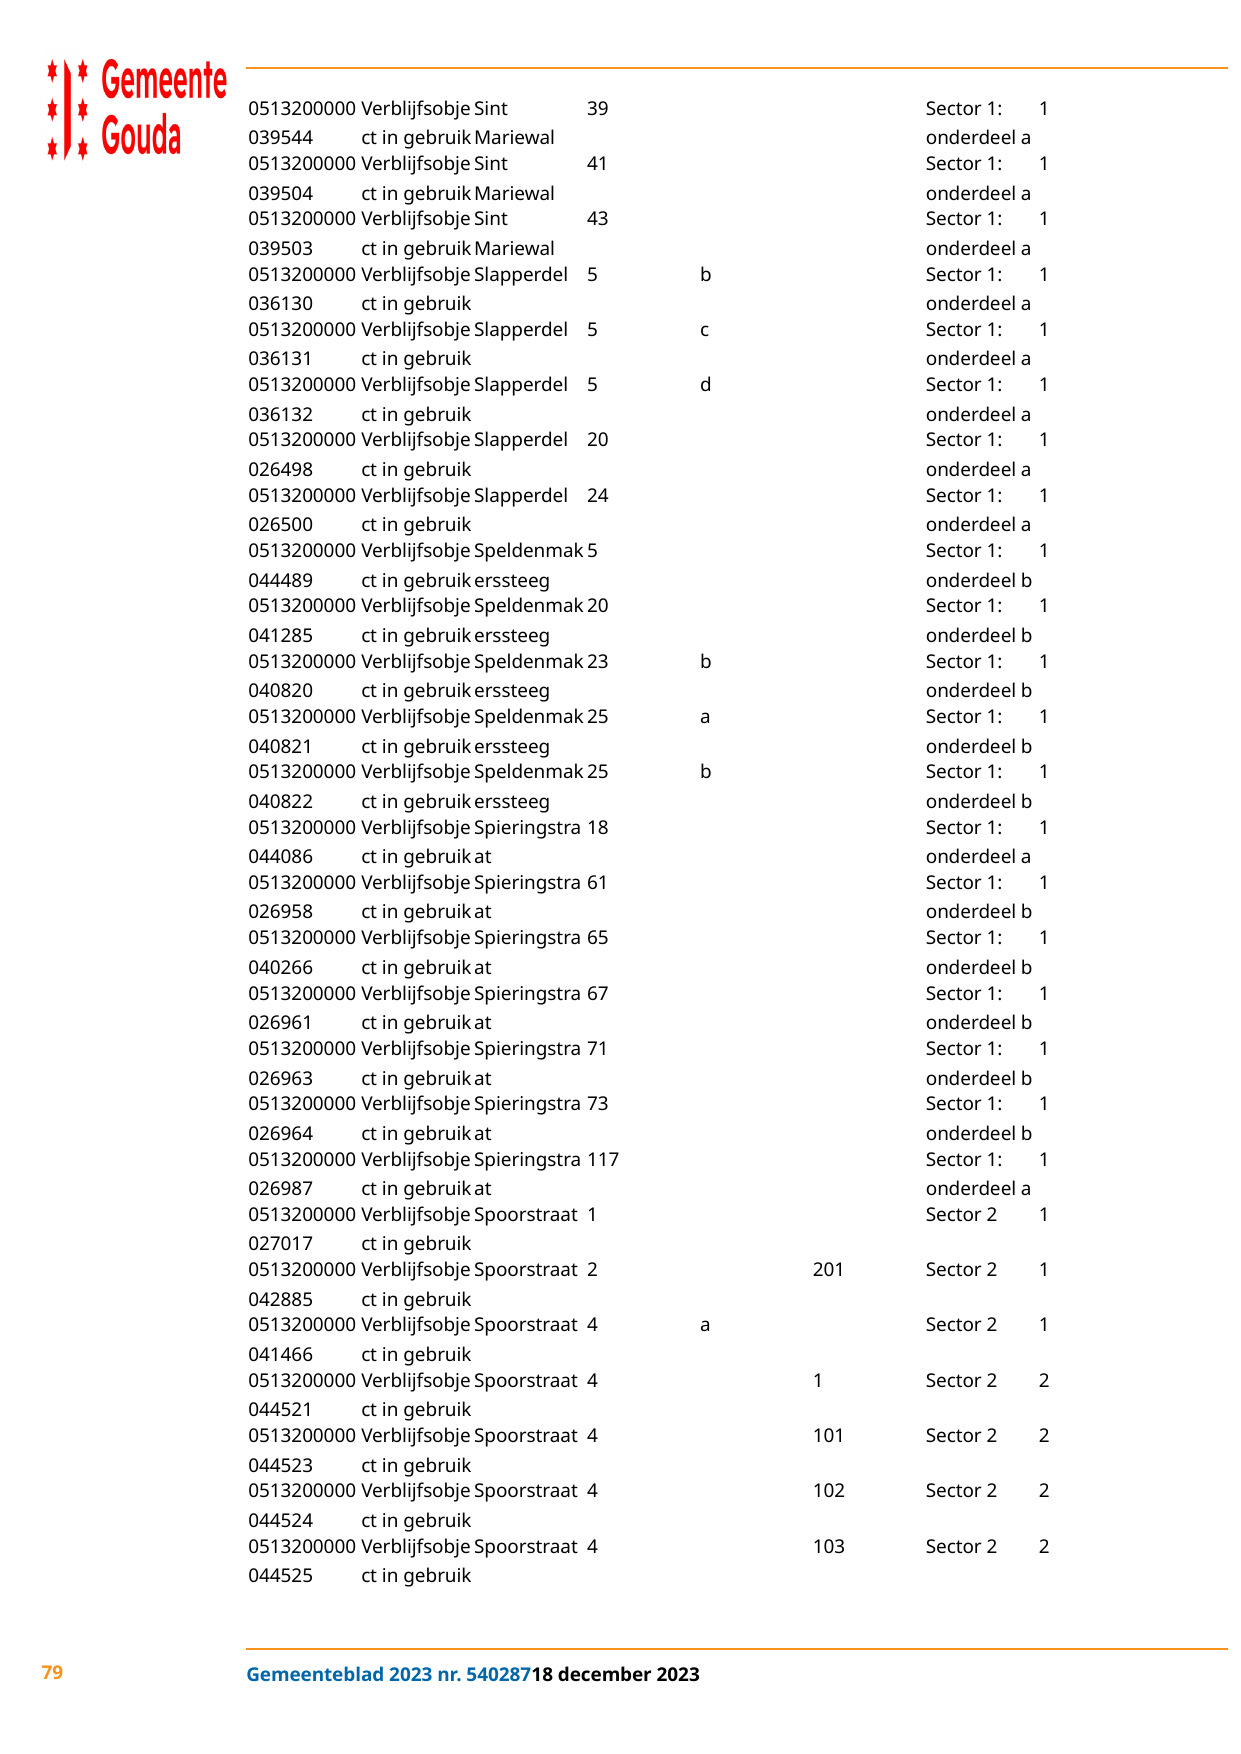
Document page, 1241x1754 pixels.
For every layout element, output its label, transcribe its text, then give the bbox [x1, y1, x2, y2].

table_cell 0513200000036132 [248, 371, 361, 427]
table_cell 0513200000044525 [248, 1533, 361, 1588]
table_cell Sint Mariewal [474, 205, 587, 261]
table_cell 0513200000044523 [248, 1422, 361, 1478]
table_cell 0513200000026500 [248, 482, 361, 537]
table_cell [700, 95, 813, 150]
table_cell [813, 759, 926, 814]
table_cell 1 [1039, 1201, 1152, 1256]
table_cell [813, 869, 926, 924]
table_cell Verblijfsobject in gebruik [361, 1256, 474, 1312]
table_cell Slapperdel [474, 427, 587, 482]
table_cell Spoorstraat [474, 1201, 587, 1256]
table_cell Sector 1: onderdeel a [926, 95, 1038, 150]
table_cell Speldenmakerssteeg [474, 593, 587, 648]
table_cell Spieringstraat [474, 814, 587, 869]
table_cell Verblijfsobject in gebruik [361, 150, 474, 205]
table_cell [700, 869, 813, 924]
table_cell Verblijfsobject in gebruik [361, 371, 474, 427]
table_cell [700, 150, 813, 205]
table_cell 0513200000039544 [248, 95, 361, 150]
table_cell 5 [587, 537, 700, 593]
table_cell 65 [587, 925, 700, 980]
table_cell Verblijfsobject in gebruik [361, 814, 474, 869]
table_cell Sector 1: onderdeel a [926, 150, 1038, 205]
table_cell 1 [1039, 703, 1152, 758]
table_cell [700, 427, 813, 482]
picture [41, 47, 231, 172]
table_cell Spieringstraat [474, 1146, 587, 1201]
table_cell Speldenmakerssteeg [474, 648, 587, 703]
table_cell 1 [1039, 1035, 1152, 1090]
table_cell 4 [587, 1422, 700, 1478]
table_cell 0513200000026987 [248, 1146, 361, 1201]
table_cell [700, 537, 813, 593]
table_cell [813, 150, 926, 205]
table_cell Spoorstraat [474, 1478, 587, 1533]
table_cell Verblijfsobject in gebruik [361, 980, 474, 1035]
table_cell Sector 2 [926, 1367, 1038, 1422]
table_cell Verblijfsobject in gebruik [361, 205, 474, 261]
table_cell 0513200000039503 [248, 205, 361, 261]
table_cell Verblijfsobject in gebruik [361, 95, 474, 150]
table_cell b [700, 648, 813, 703]
table_cell Verblijfsobject in gebruik [361, 593, 474, 648]
table_cell Spoorstraat [474, 1533, 587, 1588]
table_cell [813, 1146, 926, 1201]
table_cell [700, 593, 813, 648]
table_cell Verblijfsobject in gebruik [361, 869, 474, 924]
table_cell Verblijfsobject in gebruik [361, 537, 474, 593]
table_cell [700, 814, 813, 869]
table_cell 0513200000039504 [248, 150, 361, 205]
table_cell 2 [1039, 1422, 1152, 1478]
table_cell [813, 316, 926, 371]
table_cell 4 [587, 1478, 700, 1533]
table_cell 0513200000044521 [248, 1367, 361, 1422]
table_cell 0513200000044524 [248, 1478, 361, 1533]
table_cell 2 [587, 1256, 700, 1312]
table_cell Sector 1: onderdeel b [926, 648, 1038, 703]
table_cell 0513200000026961 [248, 980, 361, 1035]
table_cell 1 [1039, 537, 1152, 593]
table_cell Sector 1: onderdeel a [926, 205, 1038, 261]
table_cell [700, 1146, 813, 1201]
table_cell 4 [587, 1312, 700, 1367]
table_cell Speldenmakerssteeg [474, 759, 587, 814]
table_cell Verblijfsobject in gebruik [361, 261, 474, 316]
table_cell 1 [1039, 759, 1152, 814]
table_cell Verblijfsobject in gebruik [361, 1422, 474, 1478]
table_cell 1 [1039, 205, 1152, 261]
table_cell Sector 2 [926, 1478, 1038, 1533]
table_cell 0513200000040821 [248, 703, 361, 758]
table_cell 1 [1039, 1090, 1152, 1146]
table_cell [813, 814, 926, 869]
table_cell 117 [587, 1146, 700, 1201]
table_cell Spieringstraat [474, 980, 587, 1035]
table_cell Sector 1: onderdeel a [926, 316, 1038, 371]
table_cell 2 [1039, 1478, 1152, 1533]
table_cell 1 [1039, 1256, 1152, 1312]
table_cell 67 [587, 980, 700, 1035]
table_cell 73 [587, 1090, 700, 1146]
table_cell 2 [1039, 1367, 1152, 1422]
table_cell Spoorstraat [474, 1312, 587, 1367]
table_cell Spieringstraat [474, 1035, 587, 1090]
table_cell [700, 1090, 813, 1146]
table_cell 1 [1039, 371, 1152, 427]
table_cell 1 [1039, 925, 1152, 980]
table_cell Sector 1: onderdeel a [926, 261, 1038, 316]
table_cell Verblijfsobject in gebruik [361, 316, 474, 371]
table_cell [700, 1422, 813, 1478]
table_cell Sector 1: onderdeel a [926, 814, 1038, 869]
table_cell [813, 1312, 926, 1367]
table_cell 41 [587, 150, 700, 205]
table_cell 61 [587, 869, 700, 924]
table_cell 4 [587, 1533, 700, 1588]
table_cell Verblijfsobject in gebruik [361, 648, 474, 703]
table_cell [813, 427, 926, 482]
table_cell Sector 1: onderdeel a [926, 371, 1038, 427]
table_cell 5 [587, 371, 700, 427]
table_cell 0513200000026964 [248, 1090, 361, 1146]
table_cell 0513200000040266 [248, 925, 361, 980]
table_cell [813, 371, 926, 427]
table_cell Speldenmakerssteeg [474, 703, 587, 758]
table_cell [813, 980, 926, 1035]
table_cell 0513200000041285 [248, 593, 361, 648]
table_cell Sector 2 [926, 1422, 1038, 1478]
table_cell b [700, 759, 813, 814]
table_cell c [700, 316, 813, 371]
table_cell 1 [1039, 648, 1152, 703]
table_cell 0513200000026963 [248, 1035, 361, 1090]
table_cell [813, 593, 926, 648]
table_cell Verblijfsobject in gebruik [361, 427, 474, 482]
table_cell 1 [1039, 593, 1152, 648]
table_cell 1 [1039, 869, 1152, 924]
table_cell 1 [1039, 482, 1152, 537]
table_cell [813, 95, 926, 150]
table_cell 0513200000044086 [248, 814, 361, 869]
table_cell 0513200000040820 [248, 648, 361, 703]
table_cell Verblijfsobject in gebruik [361, 759, 474, 814]
table_cell 0513200000027017 [248, 1201, 361, 1256]
table_cell 20 [587, 427, 700, 482]
table_cell Spieringstraat [474, 925, 587, 980]
table_cell 1 [1039, 1146, 1152, 1201]
table_cell [700, 1367, 813, 1422]
table_cell [700, 1533, 813, 1588]
table_cell 0513200000026498 [248, 427, 361, 482]
table_cell 5 [587, 316, 700, 371]
table_cell [700, 1035, 813, 1090]
table_cell [700, 482, 813, 537]
table_cell Slapperdel [474, 371, 587, 427]
table_cell Sector 1: onderdeel b [926, 537, 1038, 593]
table_cell Verblijfsobject in gebruik [361, 1478, 474, 1533]
table_cell 1 [1039, 814, 1152, 869]
table_cell Sint Mariewal [474, 150, 587, 205]
table_cell Slapperdel [474, 261, 587, 316]
table_cell Sector 2 [926, 1533, 1038, 1588]
table_cell [813, 537, 926, 593]
table_cell [813, 482, 926, 537]
table_cell [700, 1478, 813, 1533]
table_cell Verblijfsobject in gebruik [361, 1312, 474, 1367]
table_cell [813, 925, 926, 980]
table_cell 102 [813, 1478, 926, 1533]
table_cell Sector 2 [926, 1312, 1038, 1367]
table_cell Spieringstraat [474, 869, 587, 924]
table_cell Verblijfsobject in gebruik [361, 925, 474, 980]
table_cell Verblijfsobject in gebruik [361, 1146, 474, 1201]
table_cell Verblijfsobject in gebruik [361, 1201, 474, 1256]
table_cell 43 [587, 205, 700, 261]
table_cell 0513200000036131 [248, 316, 361, 371]
table_cell Sector 1: onderdeel a [926, 482, 1038, 537]
table_cell Spoorstraat [474, 1367, 587, 1422]
table_cell Verblijfsobject in gebruik [361, 1533, 474, 1588]
table_cell 1 [1039, 1312, 1152, 1367]
table_cell [813, 261, 926, 316]
table_cell [813, 1201, 926, 1256]
table_cell 0513200000044489 [248, 537, 361, 593]
table_cell Slapperdel [474, 482, 587, 537]
table_cell Sector 1: onderdeel b [926, 980, 1038, 1035]
table_cell Sector 2 [926, 1256, 1038, 1312]
table_cell Sector 2 [926, 1201, 1038, 1256]
table_cell 4 [587, 1367, 700, 1422]
table_cell Sector 1: onderdeel b [926, 925, 1038, 980]
table_cell Sector 1: onderdeel b [926, 1035, 1038, 1090]
table_cell 2 [1039, 1533, 1152, 1588]
table_cell [700, 1201, 813, 1256]
table_cell 25 [587, 703, 700, 758]
table_cell 39 [587, 95, 700, 150]
table_cell 0513200000036130 [248, 261, 361, 316]
table_cell Sector 1: onderdeel b [926, 703, 1038, 758]
table_cell [813, 205, 926, 261]
table_cell Spoorstraat [474, 1256, 587, 1312]
table_cell Speldenmakerssteeg [474, 537, 587, 593]
table_cell 25 [587, 759, 700, 814]
table_cell 1 [1039, 427, 1152, 482]
table_cell Verblijfsobject in gebruik [361, 1035, 474, 1090]
table_cell [813, 703, 926, 758]
table_cell 1 [1039, 95, 1152, 150]
table_cell [700, 980, 813, 1035]
table_cell Spieringstraat [474, 1090, 587, 1146]
table_cell 23 [587, 648, 700, 703]
table_cell 101 [813, 1422, 926, 1478]
table_cell Sint Mariewal [474, 95, 587, 150]
table_cell d [700, 371, 813, 427]
table_cell 5 [587, 261, 700, 316]
table_cell Verblijfsobject in gebruik [361, 1367, 474, 1422]
table_cell [700, 1256, 813, 1312]
table_cell 1 [1039, 316, 1152, 371]
table_cell Slapperdel [474, 316, 587, 371]
table_cell a [700, 1312, 813, 1367]
table_cell b [700, 261, 813, 316]
table_cell [813, 1035, 926, 1090]
table_cell 1 [1039, 261, 1152, 316]
table_cell 0513200000040822 [248, 759, 361, 814]
table_cell [813, 1090, 926, 1146]
table_cell 24 [587, 482, 700, 537]
table_cell [700, 205, 813, 261]
table_cell [700, 925, 813, 980]
table_cell Sector 1: onderdeel b [926, 593, 1038, 648]
table_cell Spoorstraat [474, 1422, 587, 1478]
table_cell Sector 1: onderdeel a [926, 1146, 1038, 1201]
table_cell Sector 1: onderdeel a [926, 427, 1038, 482]
table_cell Sector 1: onderdeel b [926, 759, 1038, 814]
table_cell 20 [587, 593, 700, 648]
table_cell Verblijfsobject in gebruik [361, 482, 474, 537]
table_cell 1 [813, 1367, 926, 1422]
table_cell [813, 648, 926, 703]
table_cell Verblijfsobject in gebruik [361, 703, 474, 758]
table_cell 0513200000042885 [248, 1256, 361, 1312]
table_cell Sector 1: onderdeel b [926, 1090, 1038, 1146]
table_cell Verblijfsobject in gebruik [361, 1090, 474, 1146]
table_cell 1 [1039, 150, 1152, 205]
table_cell 0513200000041466 [248, 1312, 361, 1367]
table_cell 71 [587, 1035, 700, 1090]
table_cell 103 [813, 1533, 926, 1588]
table_cell 1 [587, 1201, 700, 1256]
table_cell 0513200000026958 [248, 869, 361, 924]
table_cell a [700, 703, 813, 758]
table_cell Sector 1: onderdeel b [926, 869, 1038, 924]
table_cell 1 [1039, 980, 1152, 1035]
table_cell 201 [813, 1256, 926, 1312]
table_cell 18 [587, 814, 700, 869]
